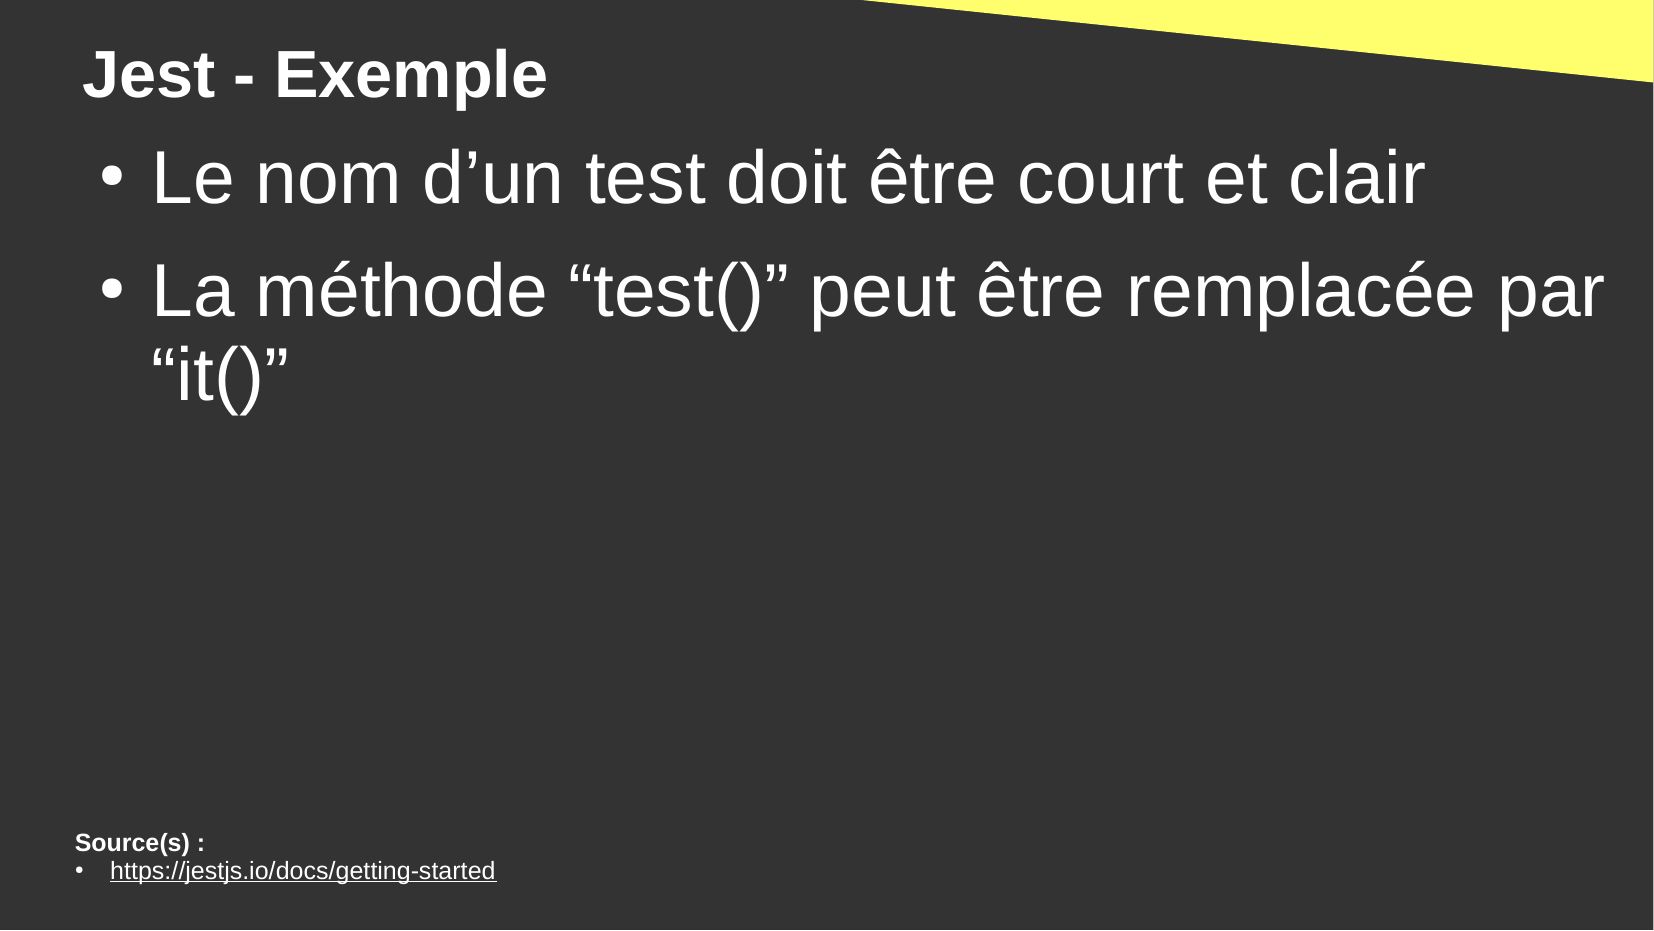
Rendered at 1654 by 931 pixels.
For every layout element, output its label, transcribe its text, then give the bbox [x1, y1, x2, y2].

title Jest - Exemple [82, 37, 799, 114]
list Le nom d’un test doit être court et clair La méthode “test()” peut être remplacée par “it()” [80, 135, 1619, 721]
text_box Source(s) : https://jestjs.io/docs/getting-started [60, 821, 1546, 906]
text_box [861, 0, 1654, 83]
